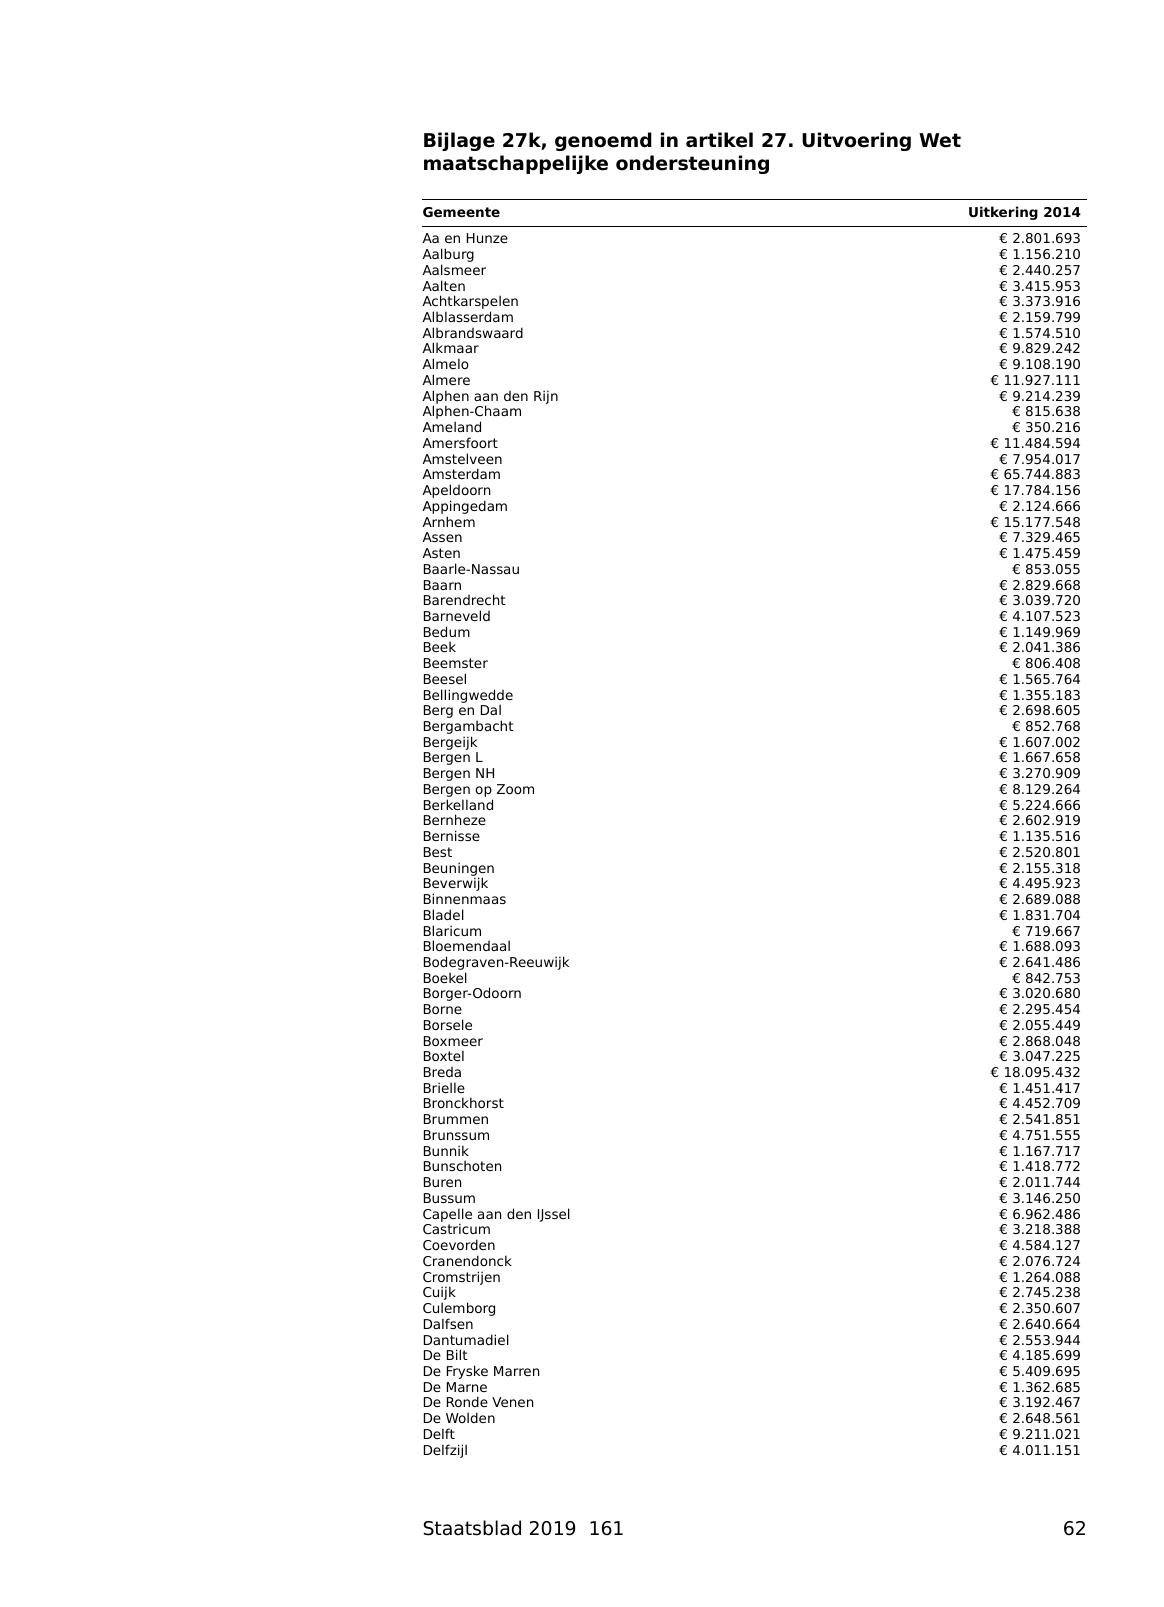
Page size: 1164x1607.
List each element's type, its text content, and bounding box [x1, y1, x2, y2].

table_cell Culemborg [422, 1301, 754, 1317]
table_cell Arnhem [422, 514, 754, 530]
table_cell € 1.418.772 [754, 1159, 1087, 1175]
table_cell € 11.927.111 [754, 373, 1087, 388]
table_cell € 11.484.594 [754, 436, 1087, 451]
table_cell € 350.216 [754, 420, 1087, 436]
table_cell € 2.640.664 [754, 1317, 1087, 1332]
table_cell Bussum [422, 1191, 754, 1206]
table_cell Brunssum [422, 1128, 754, 1143]
table_cell € 3.270.909 [754, 766, 1087, 782]
table_cell € 1.167.717 [754, 1144, 1087, 1159]
table_cell Bronckhorst [422, 1096, 754, 1112]
table_cell Bunnik [422, 1144, 754, 1159]
table_cell € 9.108.190 [754, 357, 1087, 373]
table_cell Albrandswaard [422, 326, 754, 341]
table_cell Bergeijk [422, 735, 754, 750]
table_cell Capelle aan den IJssel [422, 1206, 754, 1222]
subtitle Bijlage 27k, genoemd in artikel 27. Uitvoering Wet maatschappelijke ondersteuning [422, 130, 1087, 174]
table_cell Bloemendaal [422, 939, 754, 955]
table_cell Cromstrijen [422, 1269, 754, 1285]
table_cell € 4.452.709 [754, 1096, 1087, 1112]
table_cell € 2.541.851 [754, 1112, 1087, 1128]
table_cell € 3.039.720 [754, 593, 1087, 609]
table_cell € 1.688.093 [754, 939, 1087, 955]
table_cell Baarle-Nassau [422, 562, 754, 577]
table_cell Castricum [422, 1222, 754, 1238]
table_cell € 2.689.088 [754, 892, 1087, 908]
table_cell Brummen [422, 1112, 754, 1128]
table_cell Barendrecht [422, 593, 754, 609]
table_cell Baarn [422, 577, 754, 593]
table_cell Bergen op Zoom [422, 782, 754, 797]
table_cell € 2.350.607 [754, 1301, 1087, 1317]
table_cell Best [422, 845, 754, 860]
table_cell € 4.584.127 [754, 1238, 1087, 1254]
table_cell € 15.177.548 [754, 514, 1087, 530]
table_cell € 1.264.088 [754, 1269, 1087, 1285]
table_cell De Wolden [422, 1411, 754, 1427]
table_cell Aalburg [422, 247, 754, 263]
table_cell Beuningen [422, 860, 754, 876]
table_cell De Fryske Marren [422, 1364, 754, 1379]
table_cell € 2.745.238 [754, 1285, 1087, 1301]
table_cell Bergen L [422, 750, 754, 766]
table_cell Bunschoten [422, 1159, 754, 1175]
table_cell De Marne [422, 1380, 754, 1395]
table_cell € 1.451.417 [754, 1081, 1087, 1096]
table_cell Borne [422, 1002, 754, 1018]
table_cell Dantumadiel [422, 1332, 754, 1348]
table_cell Binnenmaas [422, 892, 754, 908]
table_cell € 1.574.510 [754, 326, 1087, 341]
table_cell Amstelveen [422, 451, 754, 467]
table_header Gemeente [422, 200, 754, 226]
table_cell € 2.698.605 [754, 703, 1087, 719]
table_cell Bladel [422, 908, 754, 923]
table_cell Cuijk [422, 1285, 754, 1301]
table_cell € 1.362.685 [754, 1380, 1087, 1395]
table_cell € 4.185.699 [754, 1348, 1087, 1364]
table_cell Bergen NH [422, 766, 754, 782]
table_cell € 9.214.239 [754, 389, 1087, 404]
table_cell € 3.415.953 [754, 279, 1087, 294]
table_cell Delfzijl [422, 1443, 754, 1458]
table_cell € 2.041.386 [754, 640, 1087, 656]
table_cell € 7.329.465 [754, 530, 1087, 546]
table_cell Achtkarspelen [422, 294, 754, 310]
table_cell € 3.047.225 [754, 1049, 1087, 1065]
table_cell Bellingwedde [422, 688, 754, 703]
table_cell Dalfsen [422, 1317, 754, 1332]
table_cell € 2.829.668 [754, 577, 1087, 593]
table_cell € 2.155.318 [754, 860, 1087, 876]
table_cell Alblasserdam [422, 310, 754, 326]
table_cell € 6.962.486 [754, 1206, 1087, 1222]
table_cell € 4.011.151 [754, 1443, 1087, 1458]
table_cell Aa en Hunze [422, 227, 754, 247]
table_cell Bodegraven-Reeuwijk [422, 955, 754, 971]
table_cell € 2.520.801 [754, 845, 1087, 860]
table_cell Beesel [422, 672, 754, 687]
table_cell Beemster [422, 656, 754, 672]
table_cell € 2.011.744 [754, 1175, 1087, 1191]
table_cell € 5.224.666 [754, 798, 1087, 813]
table_cell € 9.211.021 [754, 1427, 1087, 1442]
table_cell € 3.020.680 [754, 986, 1087, 1002]
table_cell € 18.095.432 [754, 1065, 1087, 1081]
table_header Uitkering 2014 [754, 200, 1087, 226]
table_cell € 2.648.561 [754, 1411, 1087, 1427]
table_cell Almere [422, 373, 754, 388]
table_cell Blaricum [422, 923, 754, 939]
table_cell Assen [422, 530, 754, 546]
table_cell € 2.801.693 [754, 227, 1087, 247]
table_cell € 1.135.516 [754, 829, 1087, 845]
table_cell Breda [422, 1065, 754, 1081]
table_cell € 4.495.923 [754, 876, 1087, 892]
table_cell Cranendonck [422, 1254, 754, 1269]
table_cell € 4.107.523 [754, 609, 1087, 624]
table_cell € 1.667.658 [754, 750, 1087, 766]
table_cell € 2.641.486 [754, 955, 1087, 971]
table_cell Ameland [422, 420, 754, 436]
table_cell € 806.408 [754, 656, 1087, 672]
table_cell Apeldoorn [422, 483, 754, 499]
table_cell € 8.129.264 [754, 782, 1087, 797]
table_cell € 3.192.467 [754, 1395, 1087, 1411]
table_cell € 2.553.944 [754, 1332, 1087, 1348]
table_cell Berkelland [422, 798, 754, 813]
table_cell € 65.744.883 [754, 467, 1087, 483]
table_cell € 5.409.695 [754, 1364, 1087, 1379]
table_cell Alphen-Chaam [422, 404, 754, 420]
table_cell Berg en Dal [422, 703, 754, 719]
table_cell € 719.667 [754, 923, 1087, 939]
table_cell € 2.159.799 [754, 310, 1087, 326]
table_cell Almelo [422, 357, 754, 373]
table_cell Aalten [422, 279, 754, 294]
table_cell € 1.607.002 [754, 735, 1087, 750]
table_cell € 17.784.156 [754, 483, 1087, 499]
table_cell Buren [422, 1175, 754, 1191]
table_cell Borger-Odoorn [422, 986, 754, 1002]
table_cell € 1.831.704 [754, 908, 1087, 923]
table_cell De Bilt [422, 1348, 754, 1364]
table_cell Boekel [422, 971, 754, 986]
table_cell € 3.146.250 [754, 1191, 1087, 1206]
table_cell Beverwijk [422, 876, 754, 892]
table_cell Appingedam [422, 499, 754, 514]
table_cell Boxtel [422, 1049, 754, 1065]
table_cell € 842.753 [754, 971, 1087, 986]
table_cell Barneveld [422, 609, 754, 624]
table_cell Aalsmeer [422, 263, 754, 278]
table_cell Borsele [422, 1018, 754, 1033]
table_cell € 2.295.454 [754, 1002, 1087, 1018]
table_cell € 853.055 [754, 562, 1087, 577]
table_cell € 2.124.666 [754, 499, 1087, 514]
table_cell Boxmeer [422, 1034, 754, 1049]
table_cell € 2.868.048 [754, 1034, 1087, 1049]
table_cell Brielle [422, 1081, 754, 1096]
table_cell Bedum [422, 625, 754, 640]
table_cell € 2.055.449 [754, 1018, 1087, 1033]
table_cell € 1.156.210 [754, 247, 1087, 263]
table_cell Amersfoort [422, 436, 754, 451]
table_cell € 1.355.183 [754, 688, 1087, 703]
table_cell Amsterdam [422, 467, 754, 483]
table_cell € 3.373.916 [754, 294, 1087, 310]
table_cell € 2.602.919 [754, 813, 1087, 829]
table_cell Delft [422, 1427, 754, 1442]
table_cell Beek [422, 640, 754, 656]
table_cell Alphen aan den Rijn [422, 389, 754, 404]
table_cell € 9.829.242 [754, 341, 1087, 357]
table_cell € 2.440.257 [754, 263, 1087, 278]
table_cell € 852.768 [754, 719, 1087, 734]
table_cell € 1.565.764 [754, 672, 1087, 687]
table_cell Asten [422, 546, 754, 562]
table_cell De Ronde Venen [422, 1395, 754, 1411]
table_cell € 7.954.017 [754, 451, 1087, 467]
table_cell Bernheze [422, 813, 754, 829]
table_cell € 2.076.724 [754, 1254, 1087, 1269]
table_cell Bergambacht [422, 719, 754, 734]
table_cell € 815.638 [754, 404, 1087, 420]
table_cell Bernisse [422, 829, 754, 845]
table_cell € 4.751.555 [754, 1128, 1087, 1143]
table_cell Alkmaar [422, 341, 754, 357]
table_cell Coevorden [422, 1238, 754, 1254]
table_cell € 3.218.388 [754, 1222, 1087, 1238]
table_cell € 1.149.969 [754, 625, 1087, 640]
table_cell € 1.475.459 [754, 546, 1087, 562]
